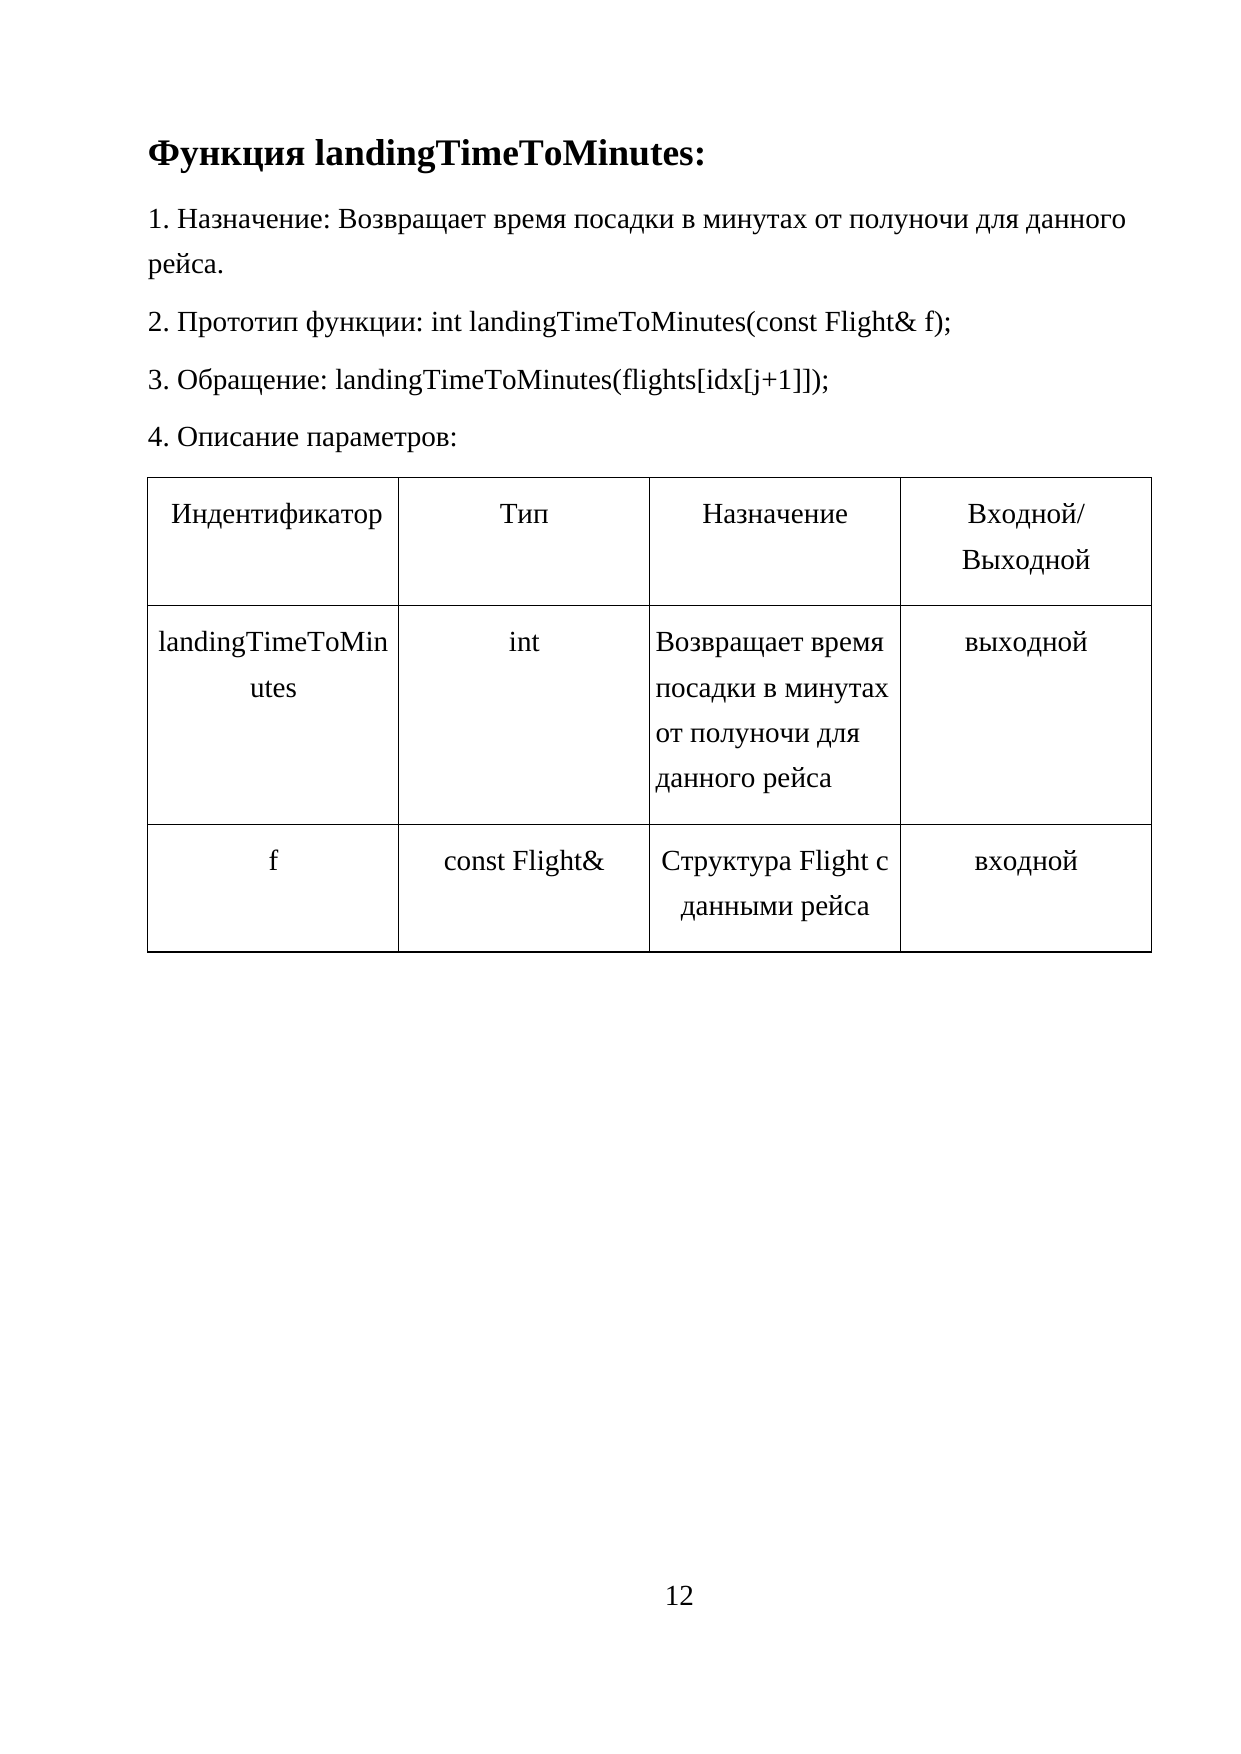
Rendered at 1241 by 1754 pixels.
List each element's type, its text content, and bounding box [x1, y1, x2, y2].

text 4. Описание параметров: [148, 419, 1152, 453]
table_header Тип [399, 478, 649, 605]
table_cell входной [901, 825, 1151, 951]
table_header Назначение [650, 478, 900, 605]
table_header Индентификатор [148, 478, 398, 605]
text Функция landingTimeToMinutes: [148, 131, 1152, 174]
text 1. Назначение: Возвращает время посадки в минутах от полуночи для данного рейса. [148, 201, 1152, 280]
table_cell f [148, 825, 398, 951]
table_cell landingTimeToMinutes [148, 606, 398, 823]
table_cell int [399, 606, 649, 823]
table_cell Возвращает время посадки в минутах от полуночи для данного рейса [650, 606, 900, 823]
table_cell Структура Flight с данными рейса [650, 825, 900, 951]
table_cell выходной [901, 606, 1151, 823]
table_cell const Flight& [399, 825, 649, 951]
text 3. Обращение: landingTimeToMinutes(flights[idx[j+1]]); [148, 362, 1152, 395]
text 2. Прототип функции: int landingTimeToMinutes(const Flight& f); [148, 304, 1152, 338]
table_header Входной/Выходной [901, 478, 1151, 605]
